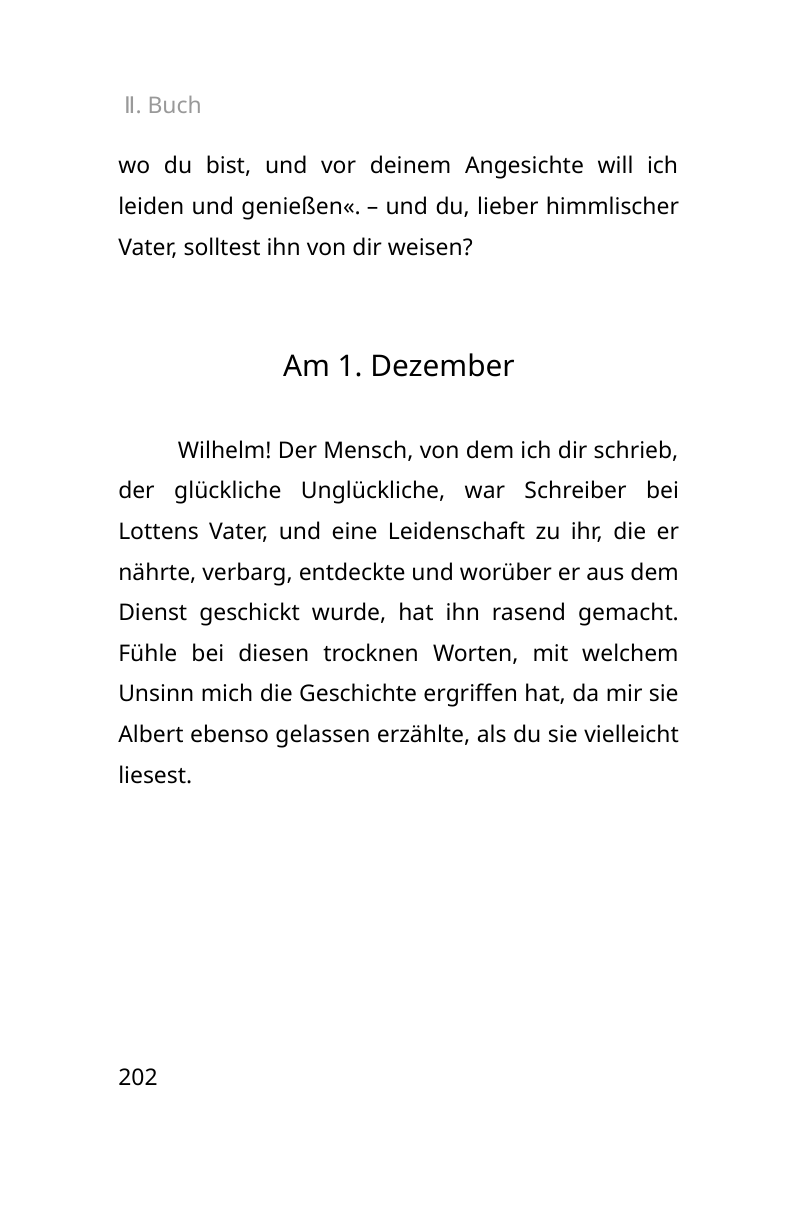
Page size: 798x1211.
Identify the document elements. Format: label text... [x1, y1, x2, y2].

text Wilhelm! Der Mensch, von dem ich dir schrieb, der glückliche Unglückliche, war Schreiber bei Lottens Vater, und eine Leidenschaft zu ihr, die er nährte, verbarg, entdeckte und worüber er aus dem Dienst geschickt wurde, hat ihn rasend gemacht. Fühle bei diesen trocknen Worten, mit welchem Unsinn mich die Geschichte ergriffen hat, da mir sie Albert ebenso gelassen erzählte, als du sie vielleicht liesest. [118, 409, 679, 790]
text wo du bist, und vor deinem Angesichte will ich leiden und genießen«. – und du, lieber himmlischer Vater, solltest ihn von dir weisen? [118, 149, 679, 262]
subtitle Am 1. Dezember [118, 307, 679, 386]
